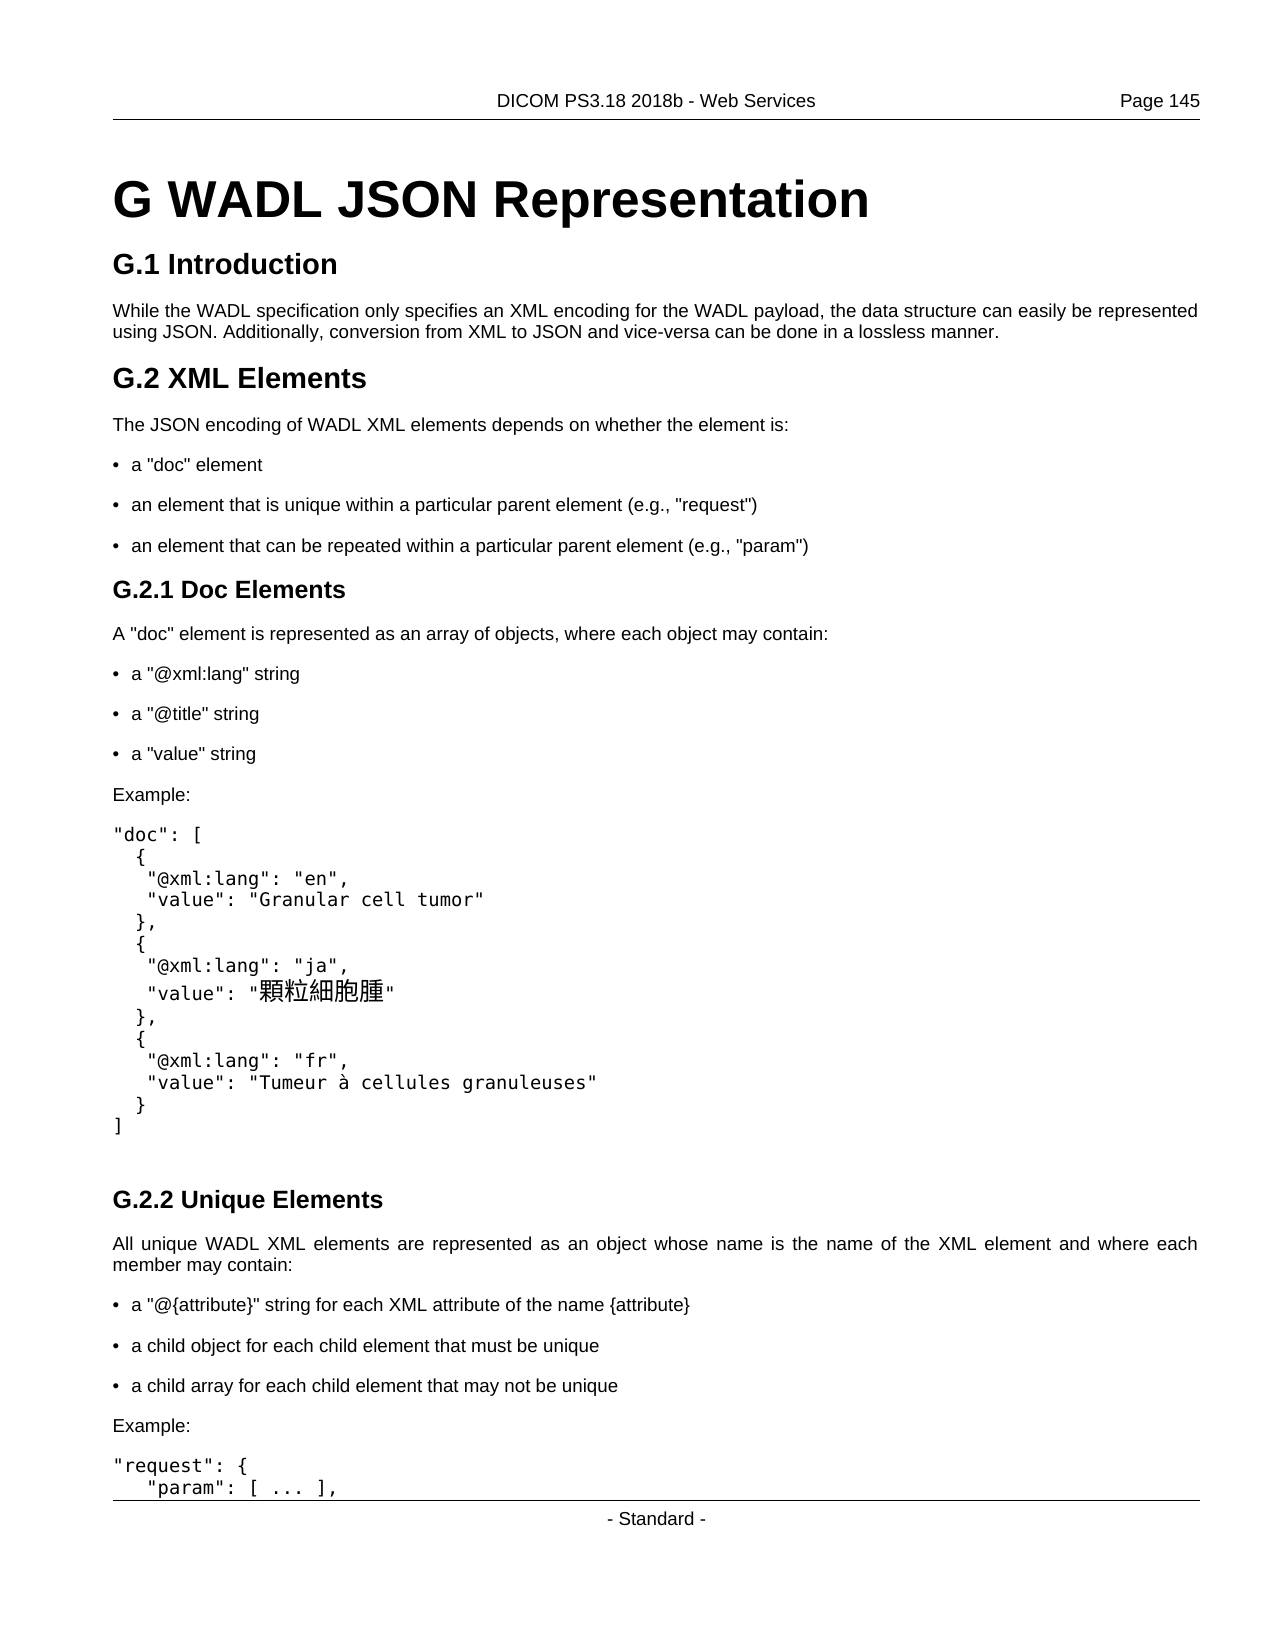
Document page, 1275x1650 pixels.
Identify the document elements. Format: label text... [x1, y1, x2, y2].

text G WADL JSON Representation [112, 169, 1200, 228]
text "doc": [ { "@xml:lang": "en", "value": "Granular cell tumor" }, { "@xml:lang": "ja", "value": "顆粒細胞腫" }, { "@xml:lang": "fr", "value": "Tumeur à cellules granuleuses" } ] [112, 824, 1200, 1166]
text While the WADL specification only specifies an XML encoding for the WADL payload, the data structure can easily be represented using JSON. Additionally, conversion from XML to JSON and vice-versa can be done in a lossless manner. [112, 299, 1200, 342]
list a "doc" element [112, 454, 1200, 475]
list an element that can be repeated within a particular parent element (e.g., "param") [112, 534, 1200, 556]
list a "@title" string [112, 703, 1200, 724]
list a child array for each child element that may not be unique [112, 1375, 1200, 1396]
list a child object for each child element that must be unique [112, 1334, 1200, 1356]
text A "doc" element is represented as an array of objects, where each object may contain: [112, 622, 1200, 644]
list a "@{attribute}" string for each XML attribute of the name {attribute} [112, 1294, 1200, 1316]
list a "@xml:lang" string [112, 663, 1200, 684]
list a "value" string [112, 743, 1200, 765]
list an element that is unique within a particular parent element (e.g., "request") [112, 494, 1200, 516]
text Example: [112, 1415, 1200, 1437]
text G.2.1 Doc Elements [112, 575, 1200, 603]
text G.2.2 Unique Elements [112, 1185, 1200, 1214]
text G.1 Introduction [112, 247, 1200, 281]
text "request": { "param": [ ... ], [112, 1456, 1200, 1499]
text The JSON encoding of WADL XML elements depends on whether the element is: [112, 413, 1200, 435]
text G.2 XML Elements [112, 361, 1200, 395]
text All unique WADL XML elements are represented as an object whose name is the name of the XML element and where each member may contain: [112, 1232, 1200, 1276]
text Example: [112, 783, 1200, 805]
